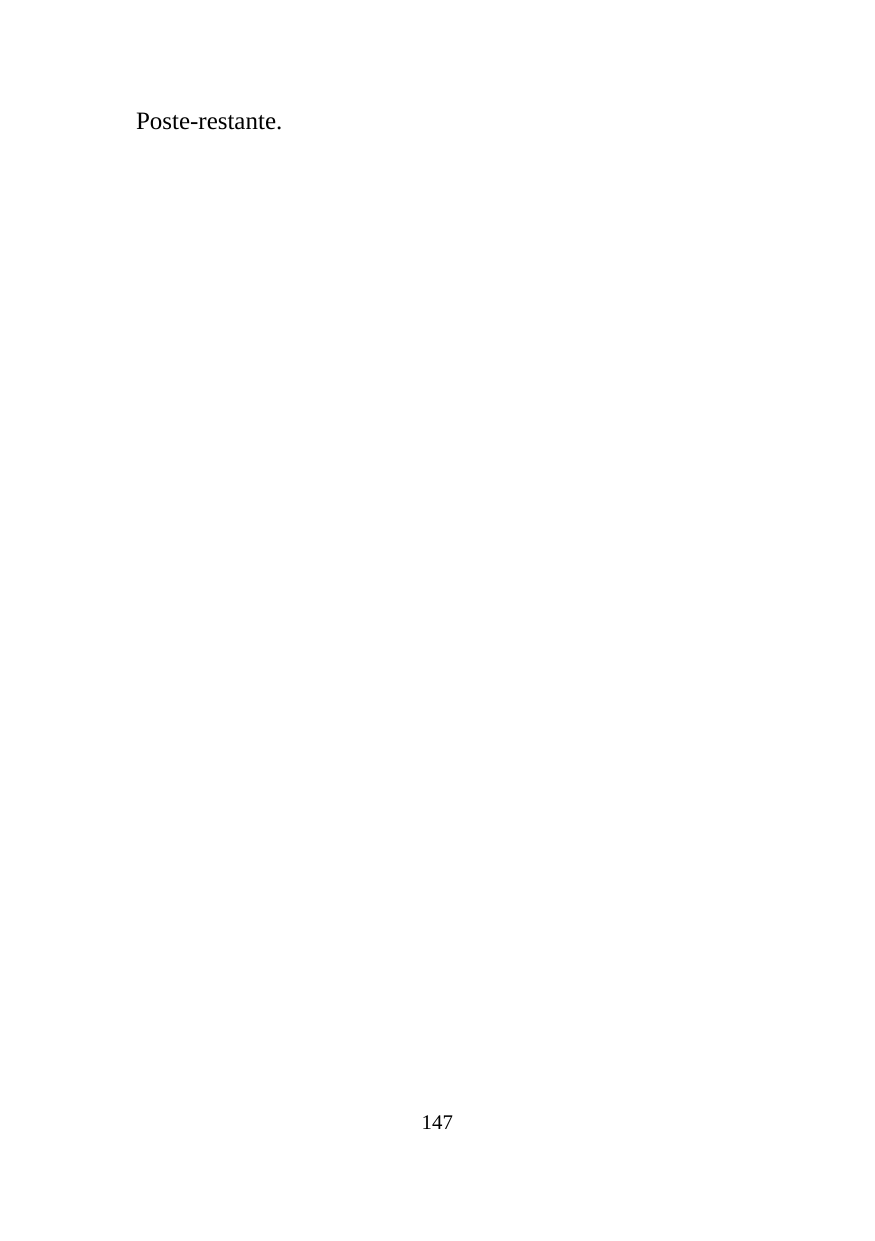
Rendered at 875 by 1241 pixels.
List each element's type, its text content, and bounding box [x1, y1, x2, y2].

text Poste-restante. [106, 106, 768, 135]
